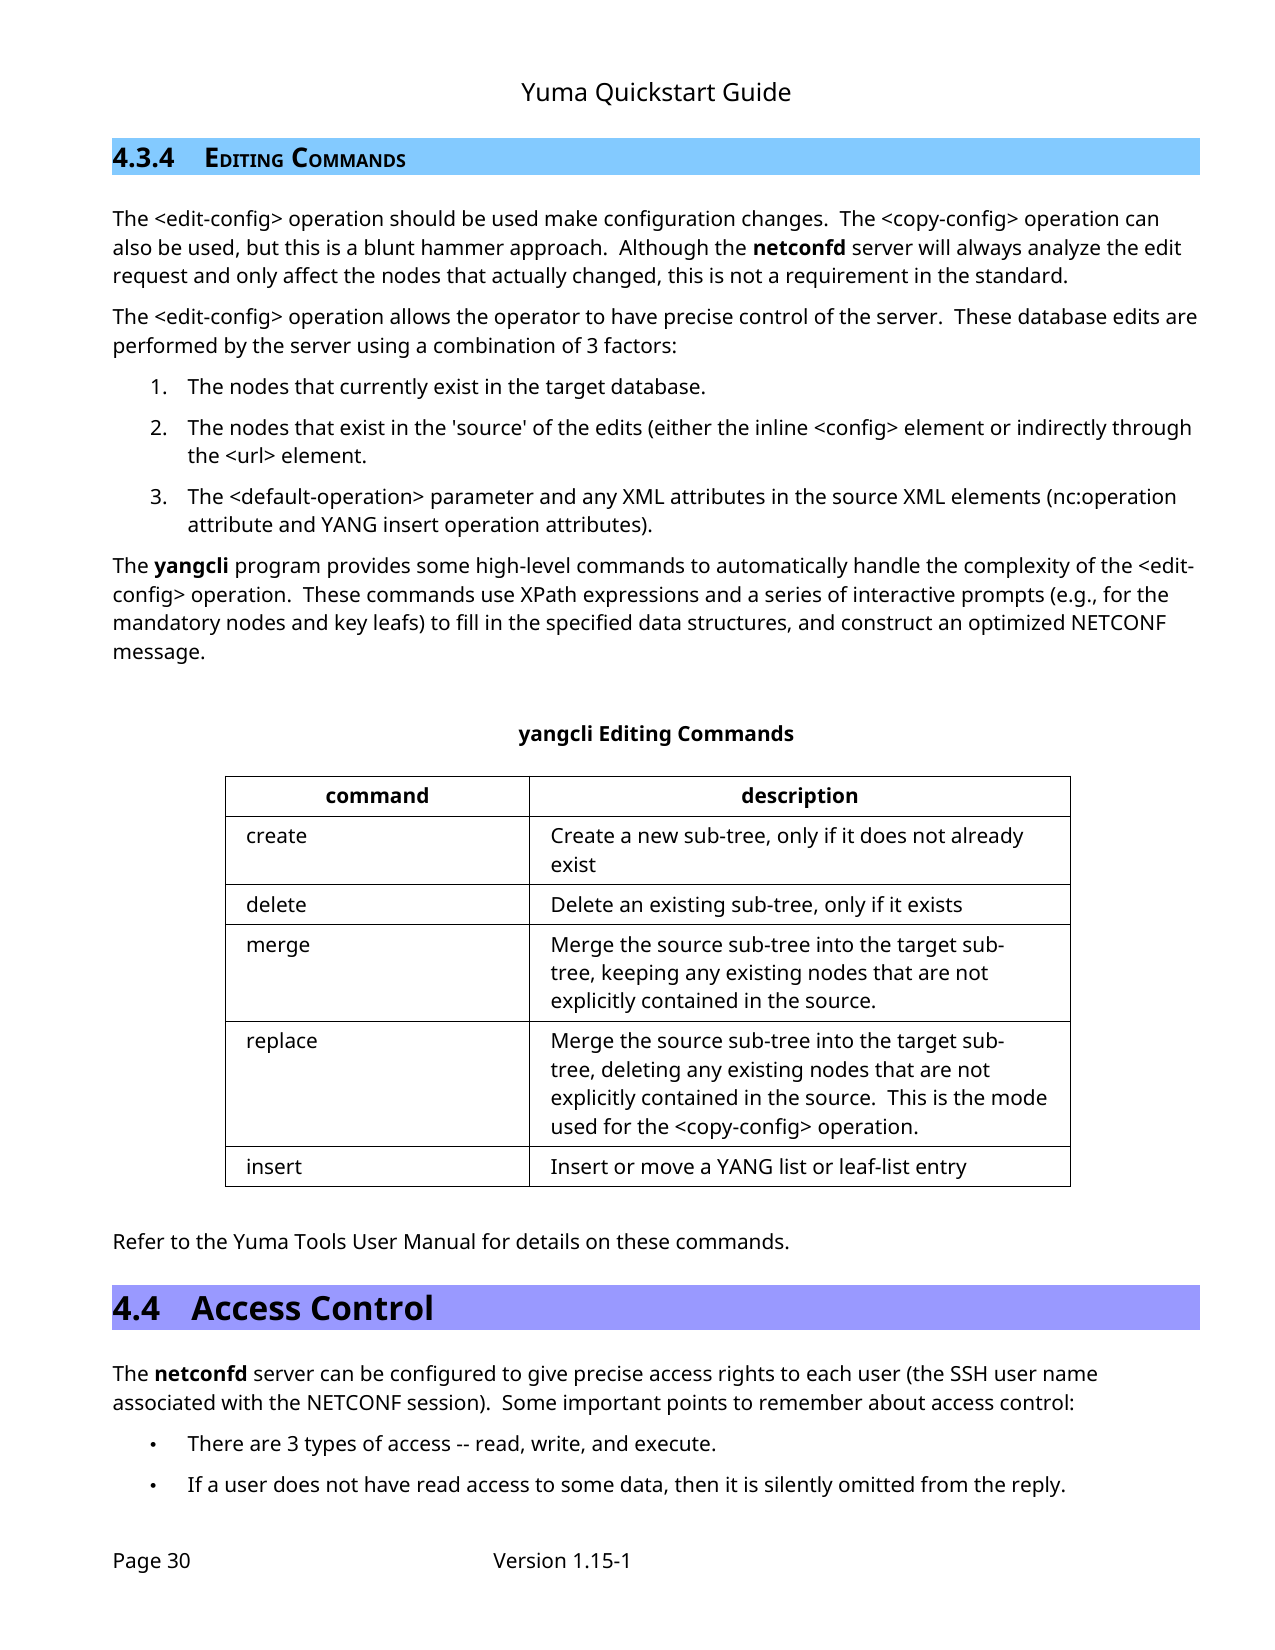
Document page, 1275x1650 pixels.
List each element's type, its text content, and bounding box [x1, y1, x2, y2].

list The nodes that currently exist in the target database. [150, 372, 1200, 400]
text The <edit-config> operation allows the operator to have precise control of the server. These database edits are performed by the server using a combination of 3 factors: [112, 302, 1200, 359]
subtitle Access Control [112, 1285, 1200, 1330]
table_cell Insert or move a YANG list or leaf-list entry [530, 1147, 1070, 1186]
list The nodes that exist in the 'source' of the edits (either the inline <config> element or indirectly through the <url> element. [150, 413, 1200, 469]
table_cell replace [226, 1022, 529, 1146]
text The netconfd server can be configured to give precise access rights to each user (the SSH user name associated with the NETCONF session). Some important points to remember about access control: [112, 1359, 1200, 1416]
text Refer to the Yuma Tools User Manual for details on these commands. [112, 1227, 1200, 1256]
table_header description [530, 777, 1070, 816]
table_cell merge [226, 925, 529, 1021]
subtitle yangcli Editing Commands [127, 719, 1185, 747]
table_cell Merge the source sub-tree into the target sub-tree, deleting any existing nodes that are not explicitly contained in the source. This is the mode used for the <copy-config> operation. [530, 1022, 1070, 1146]
text The <edit-config> operation should be used make configuration changes. The <copy-config> operation can also be used, but this is a blunt hammer approach. Although the netconfd server will always analyze the edit request and only affect the nodes that actually changed, this is not a requirement in the standard. [112, 204, 1200, 290]
table_cell Create a new sub-tree, only if it does not already exist [530, 817, 1070, 884]
table_cell create [226, 817, 529, 884]
table_cell Merge the source sub-tree into the target sub-tree, keeping any existing nodes that are not explicitly contained in the source. [530, 925, 1070, 1021]
list The <default-operation> parameter and any XML attributes in the source XML elements (nc:operation attribute and YANG insert operation attributes). [150, 482, 1200, 539]
text The yangcli program provides some high-level commands to automatically handle the complexity of the <edit-config> operation. These commands use XPath expressions and a series of interactive prompts (e.g., for the mandatory nodes and key leafs) to fill in the specified data structures, and construct an optimized NETCONF message. [112, 551, 1200, 665]
table_header command [226, 777, 529, 816]
table_cell Delete an existing sub-tree, only if it exists [530, 885, 1070, 924]
subtitle Editing Commands [112, 138, 1200, 175]
list If a user does not have read access to some data, then it is silently omitted from the reply. [150, 1470, 1200, 1498]
table_cell insert [226, 1147, 529, 1186]
table_cell delete [226, 885, 529, 924]
list There are 3 types of access -- read, write, and execute. [150, 1429, 1200, 1457]
